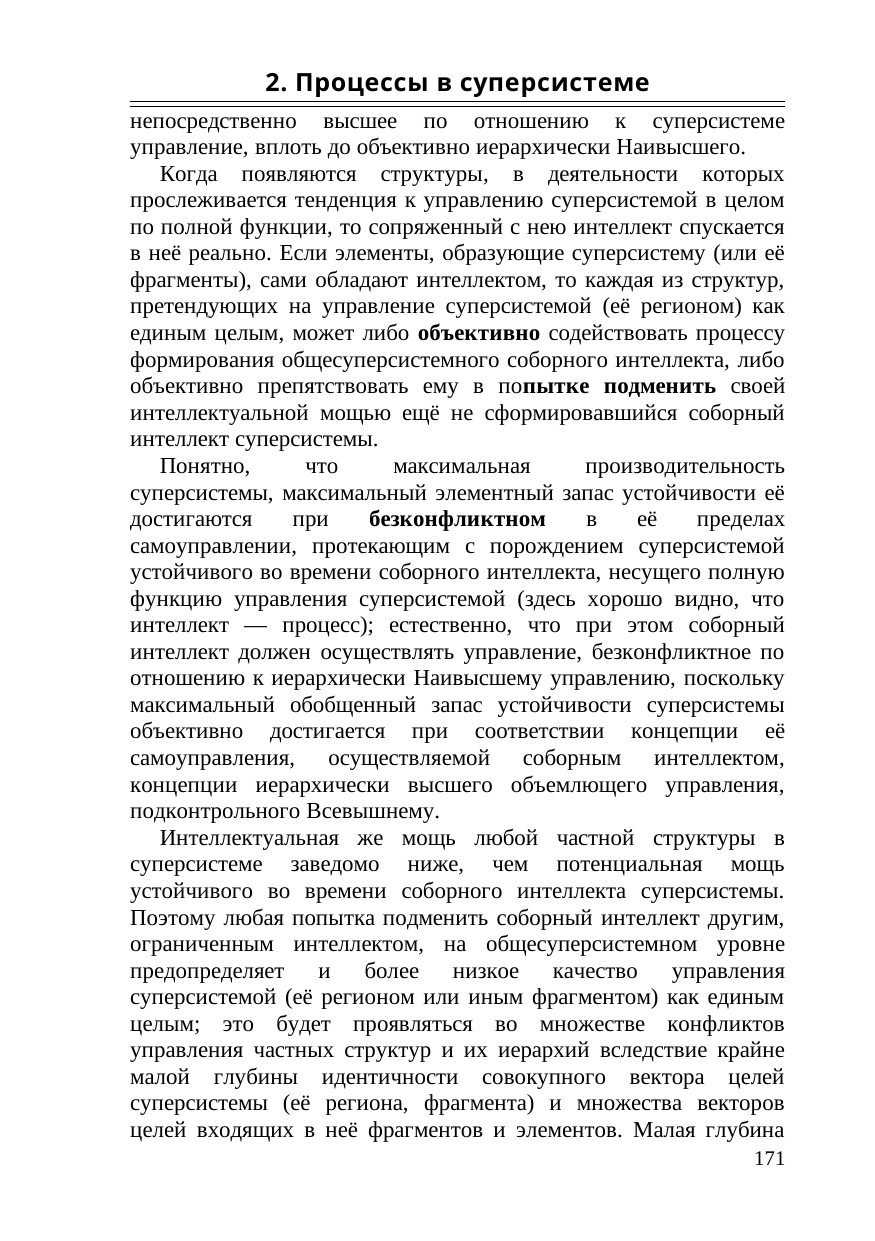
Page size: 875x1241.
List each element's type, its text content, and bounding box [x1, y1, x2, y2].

text непосредственно высшее по отношению к суперсистеме управление, вплоть до объективно иерархически Наивысшего. [130, 107, 785, 159]
text Интеллектуальная же мощь любой частной структуры в суперсистеме заведомо ниже, чем потенциальная мощь устойчивого во времени соборного интеллекта суперсистемы. Поэтому любая попытка подменить соборный интеллект другим, ограниченным интеллектом, на общесуперсистемном уровне предопределяет и более низкое качество управления суперсистемой (её регионом или иным фрагментом) как единым целым; это будет проявляться во множестве конфликтов управления частных структур и их иерархий вследствие крайне малой глубины идентичности совокупного вектора целей суперсистемы (её региона, фрагмента) и множества векторов целей входящих в неё фрагментов и элементов. Малая глубина [130, 824, 785, 1142]
text Когда появляются структуры, в деятельности которых прослеживается тенденция к управлению суперсистемой в целом по полной функции, то сопряженный с нею интеллект спускается в неё реально. Если элементы, образующие суперсистему (или её фрагменты), сами обладают интеллектом, то каждая из структур, претендующих на управление суперсистемой (её регионом) как единым целым, может либо объективно содействовать процессу формирования общесуперсистемного соборного интеллекта, либо объективно препятствовать ему в попытке подменить своей интеллектуальной мощью ещё не сформировавшийся соборный интеллект суперсистемы. [130, 159, 785, 452]
text Понятно, что максимальная производительность суперсистемы, максимальный элементный запас устойчивости её достигаются при безконфликтном в её пределах самоуправлении, протекающим с порождением суперсистемой устойчивого во времени соборного интеллекта, несущего полную функцию управления суперсистемой (здесь хорошо видно, что интеллект — процесс); естественно, что при этом соборный интеллект должен осуществлять управление, безконфликтное по отношению к иерархически Наивысшему управлению, поскольку максимальный обобщенный запас устойчивости суперсистемы объективно достигается при соответствии концепции её самоуправления, осуществляемой соборным интеллектом, концепции иерархически высшего объемлющего управления, подконтрольного Всевышнему. [130, 452, 785, 824]
